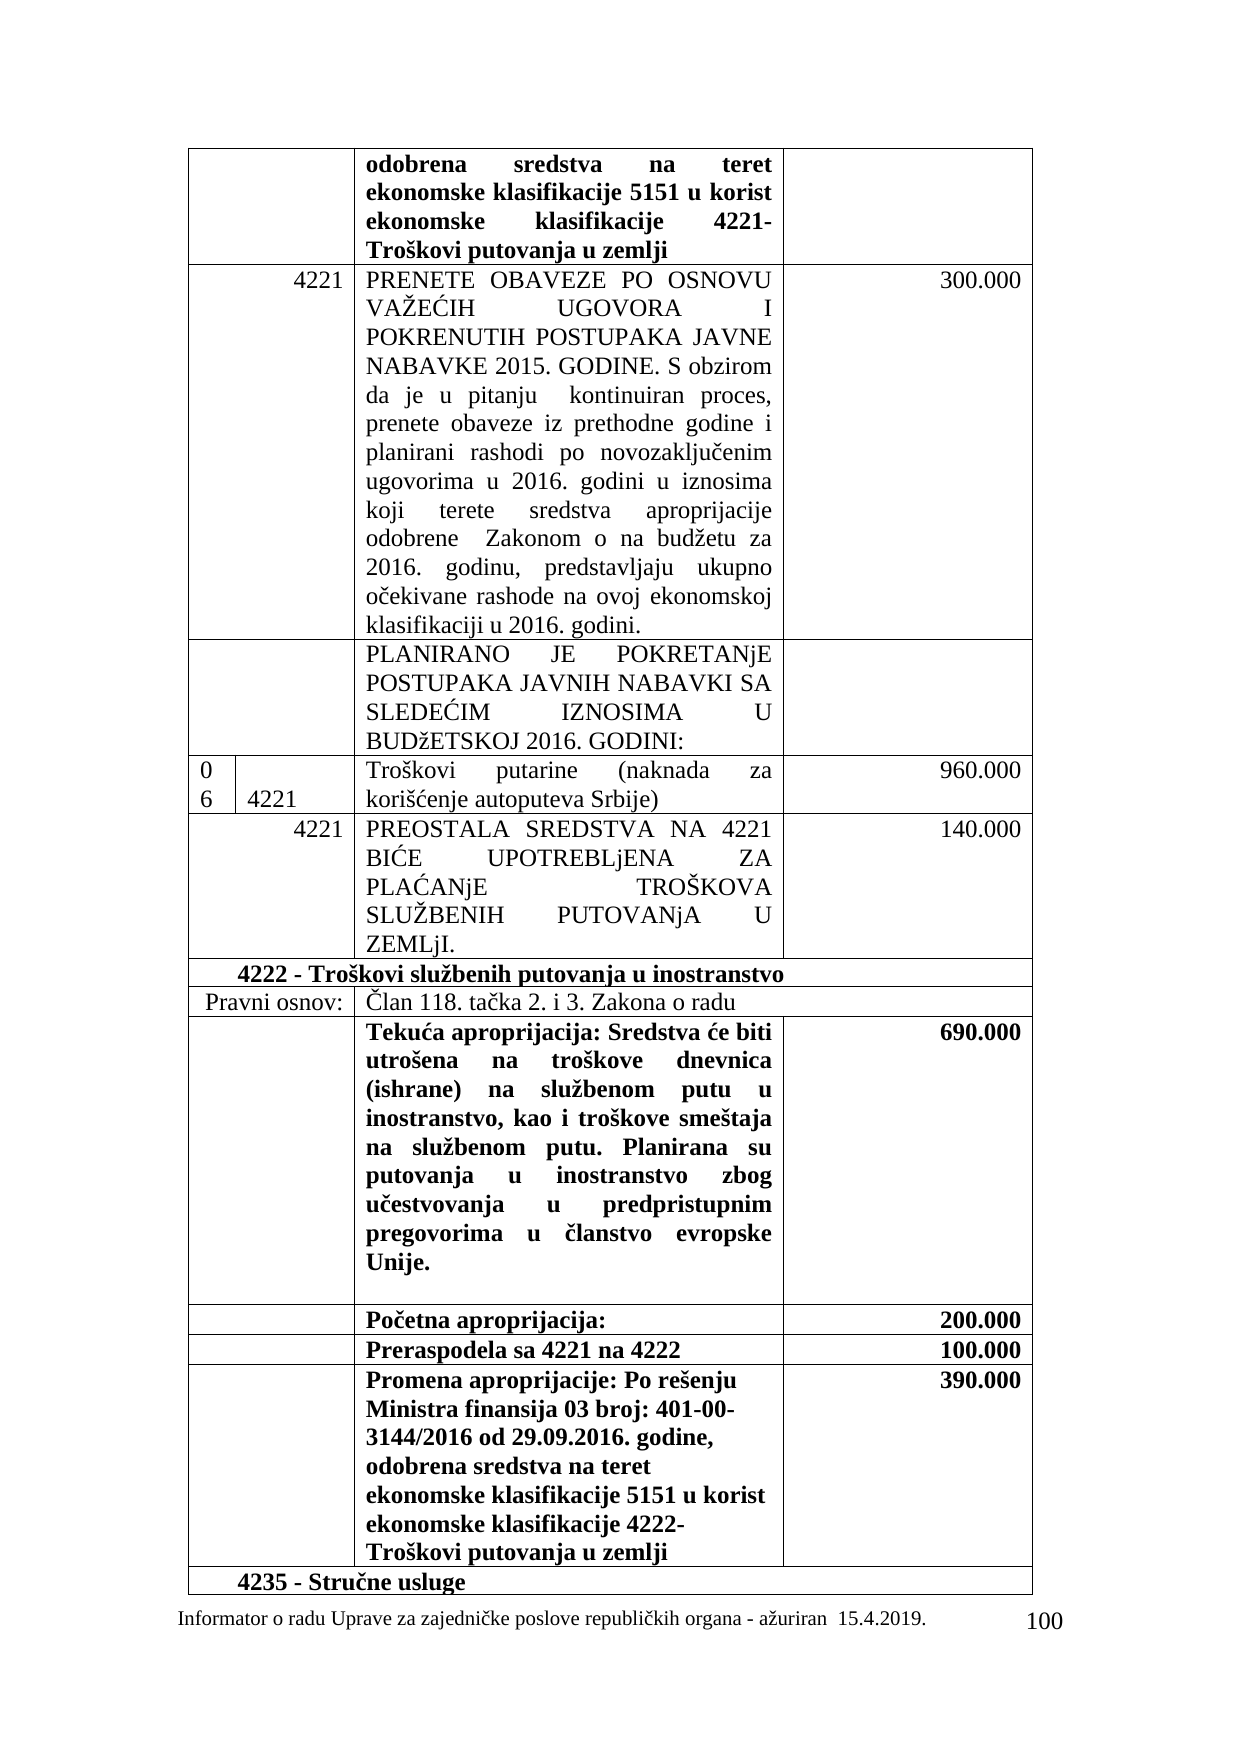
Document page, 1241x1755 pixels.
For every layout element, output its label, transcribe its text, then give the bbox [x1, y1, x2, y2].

table_cell 4235 - Stručne usluge [189, 1567, 1032, 1594]
table_cell [1033, 1334, 1074, 1364]
table_cell 140.000 [784, 814, 1032, 958]
table_cell [189, 1335, 354, 1364]
table_cell odobrena sredstva na teret ekonomske klasifikacije 5151 u korist ekonomske klasifikacije 4221- Troškovi putovanja u zemlјi [355, 149, 783, 264]
table_cell 100.000 [784, 1335, 1032, 1364]
table_cell [189, 1365, 354, 1566]
table_cell [1033, 958, 1074, 986]
table_cell 06 [189, 756, 235, 813]
table_cell 4221 [189, 265, 354, 638]
table_cell Preraspodela sa 4221 na 4222 [355, 1335, 783, 1364]
table_cell [1033, 639, 1074, 754]
table_cell [1033, 264, 1074, 638]
table_cell [189, 1017, 354, 1304]
table_cell Tekuća aproprijacija: Sredstva će biti utrošena na troškove dnevnica (ishrane) na službenom putu u inostranstvo, kao i troškove smeštaja na službenom putu. Planirana su putovanja u inostranstvo zbog učestvovanja u predpristupnim pregovorima u članstvo evropske Unije. [355, 1017, 783, 1304]
table_cell [189, 149, 354, 264]
table_cell 690.000 [784, 1017, 1032, 1304]
table_cell 390.000 [784, 1365, 1032, 1566]
table_cell Početna aproprijacija: [355, 1305, 783, 1334]
table_cell Pravni osnov: [189, 987, 354, 1016]
table_cell [784, 640, 1032, 754]
table_cell 200.000 [784, 1305, 1032, 1334]
table_cell [1033, 755, 1074, 813]
table_cell [1033, 1016, 1074, 1304]
table_cell [1033, 986, 1074, 1016]
table_cell [189, 640, 354, 754]
table_cell Promena aproprijacije: Po rešenju Ministra finansija 03 broj: 401-00-3144/2016 od 29.09.2016. godine, odobrena sredstva na teret ekonomske klasifikacije 5151 u korist ekonomske klasifikacije 4222- Troškovi putovanja u zemlјi [355, 1365, 783, 1566]
table_cell 300.000 [784, 265, 1032, 638]
table_cell [1033, 1566, 1074, 1594]
table_cell PRENETE OBAVEZE PO OSNOVU VAŽEĆIH UGOVORA I POKRENUTIH POSTUPAKA JAVNE NABAVKE 2015. GODINE. S obzirom da je u pitanju kontinuiran proces, prenete obaveze iz prethodne godine i planirani rashodi po novozaklјučenim ugovorima u 2016. godini u iznosima koji terete sredstva aproprijacije odobrene Zakonom o na budžetu za 2016. godinu, predstavlјaju ukupno očekivane rashode na ovoj ekonomskoj klasifikaciji u 2016. godini. [355, 265, 783, 638]
table_cell [1033, 813, 1074, 958]
table_cell Član 118. tačka 2. i 3. Zakona o radu [355, 987, 1032, 1016]
table_cell [1033, 148, 1074, 264]
table_cell 4222 - Troškovi službenih putovanja u inostranstvo [189, 959, 1032, 986]
table_cell PREOSTALA SREDSTVA NA 4221 BIĆE UPOTREBLjENA ZA PLAĆANјE TROŠKOVA SLUŽBENIH PUTOVANјA U ZEMLjI. [355, 814, 783, 958]
table_cell 4221 [189, 814, 354, 958]
table_cell [1033, 1364, 1074, 1566]
table_cell Troškovi putarine (naknada za korišćenje autoputeva Srbije) [355, 756, 783, 813]
table_cell [1033, 1304, 1074, 1334]
table_cell PLANIRANO JE POKRETANјE POSTUPAKA JAVNIH NABAVKI SA SLEDEĆIM IZNOSIMA U BUDžETSKOJ 2016. GODINI: [355, 640, 783, 754]
table_cell [189, 1305, 354, 1334]
table_cell 960.000 [784, 756, 1032, 813]
table_cell [784, 149, 1032, 264]
table_cell 4221 [236, 756, 354, 813]
